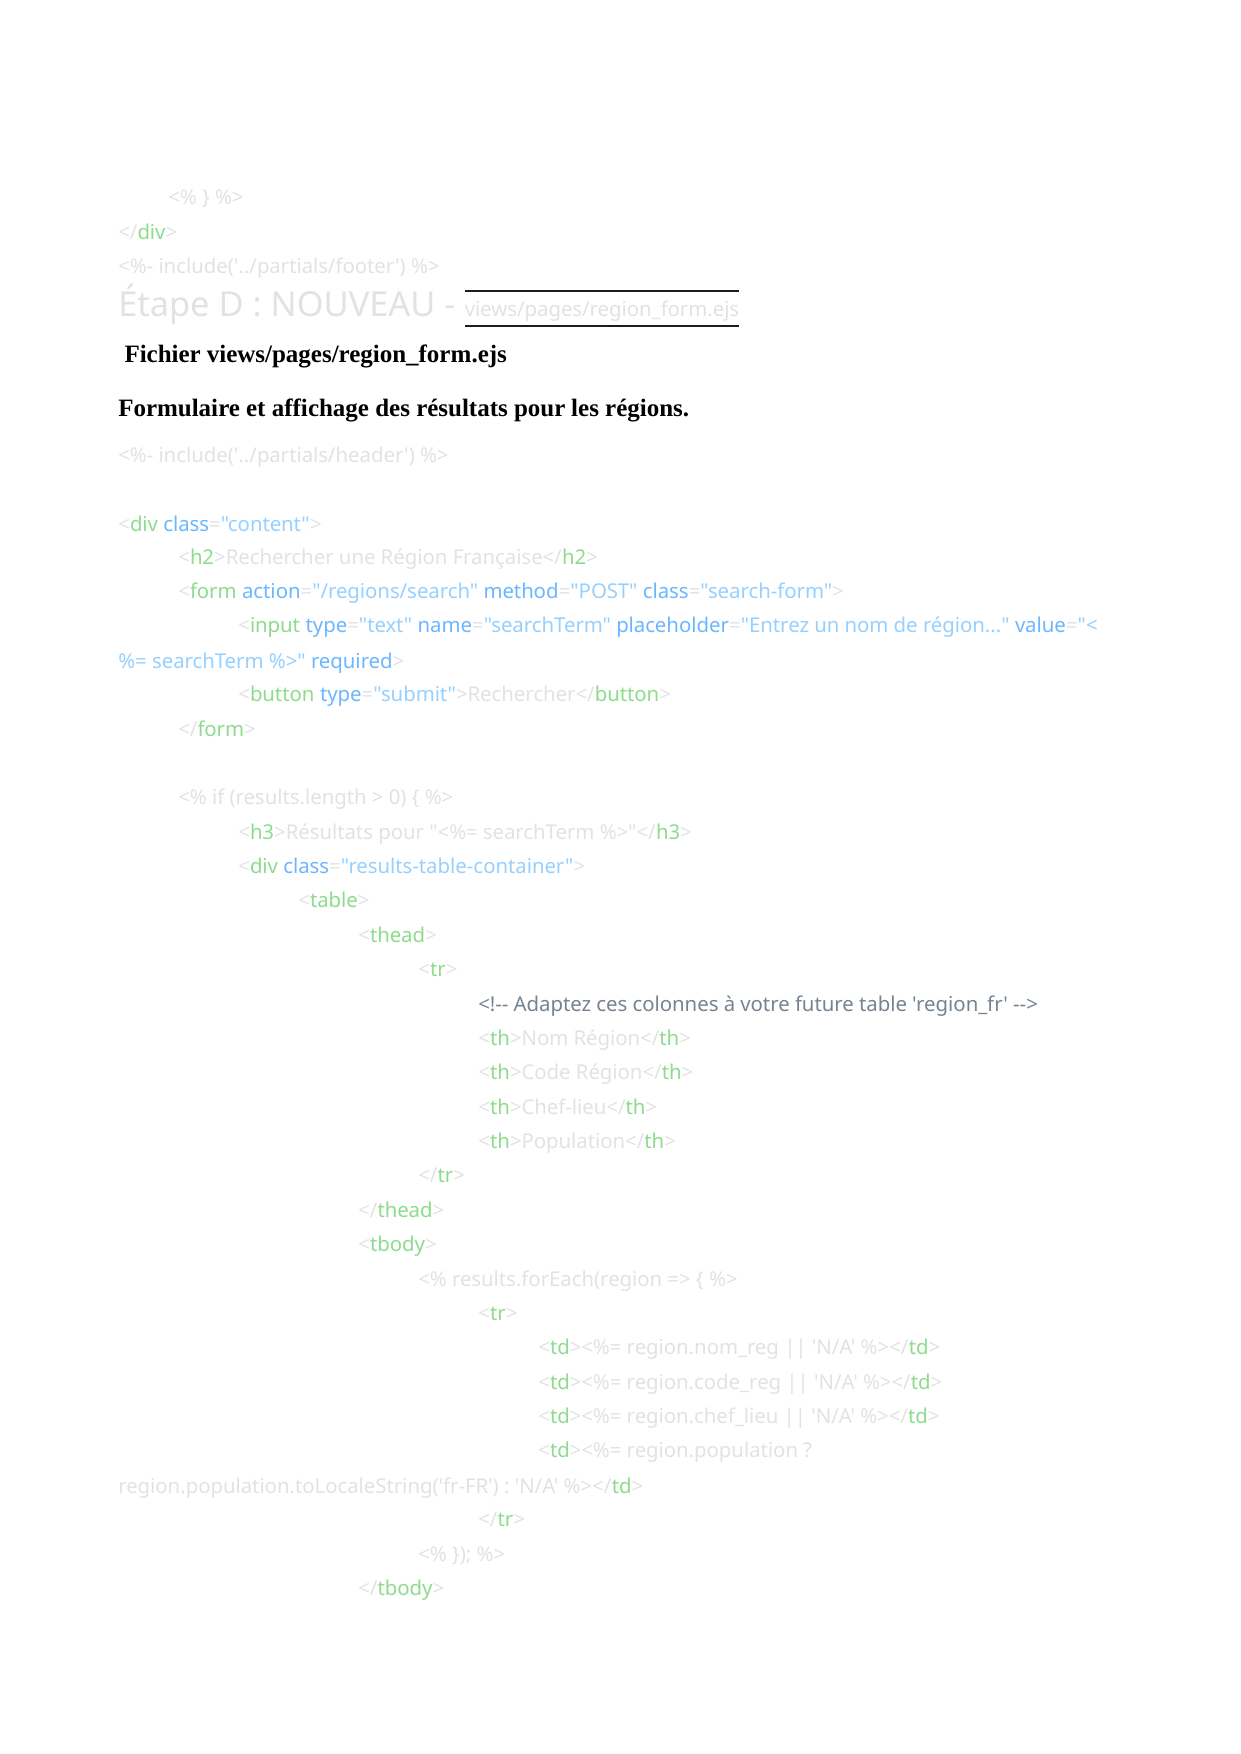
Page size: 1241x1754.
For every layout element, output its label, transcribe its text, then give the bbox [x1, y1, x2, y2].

text <%- include('../partials/header') %> [118, 434, 1122, 468]
text <input type="text" name="searchTerm" placeholder="Entrez un nom de région..." value="<%= searchTerm %>" required> [118, 606, 1122, 675]
text </tbody> [118, 1568, 1122, 1603]
text </form> [118, 709, 1122, 743]
text <tbody> [118, 1225, 1122, 1259]
subtitle Formulaire et affichage des résultats pour les régions. [118, 393, 1122, 422]
text <th>Nom Région</th> [118, 1018, 1122, 1053]
text </div> [118, 211, 1122, 245]
text <% results.forEach(region => { %> [118, 1259, 1122, 1293]
text <tr> [118, 1293, 1122, 1328]
text <% if (results.length > 0) { %> [118, 778, 1122, 812]
text <td><%= region.chef_lieu || 'N/A' %></td> [118, 1397, 1122, 1431]
text <td><%= region.code_reg || 'N/A' %></td> [118, 1362, 1122, 1397]
text <th>Code Région</th> [118, 1053, 1122, 1087]
text <table> [118, 881, 1122, 915]
text <th>Population</th> [118, 1122, 1122, 1156]
text <th>Chef-lieu</th> [118, 1087, 1122, 1122]
text <thead> [118, 915, 1122, 950]
text <h2>Rechercher une Région Française</h2> [118, 537, 1122, 572]
text <td><%= region.population ? region.population.toLocaleString('fr-FR') : 'N/A' %></td> [118, 1431, 1122, 1500]
text <td><%= region.nom_reg || 'N/A' %></td> [118, 1328, 1122, 1362]
text </thead> [118, 1190, 1122, 1225]
text <% } %> [118, 176, 1122, 211]
text <form action="/regions/search" method="POST" class="search-form"> [118, 572, 1122, 606]
text <div class="content"> [118, 503, 1122, 537]
text <div class="results-table-container"> [118, 847, 1122, 881]
text <!-- Adaptez ces colonnes à votre future table 'region_fr' --> [118, 984, 1122, 1018]
text </tr> [118, 1156, 1122, 1190]
text <% }); %> [118, 1534, 1122, 1568]
subtitle Étape D : NOUVEAU - views/pages/region_form.ejs [118, 279, 1122, 327]
text <%- include('../partials/footer') %> [118, 245, 1122, 279]
subtitle Fichier views/pages/region_form.ejs [118, 339, 1122, 368]
text <h3>Résultats pour "<%= searchTerm %>"</h3> [118, 812, 1122, 847]
text <tr> [118, 950, 1122, 984]
text </tr> [118, 1500, 1122, 1534]
text <button type="submit">Rechercher</button> [118, 675, 1122, 709]
